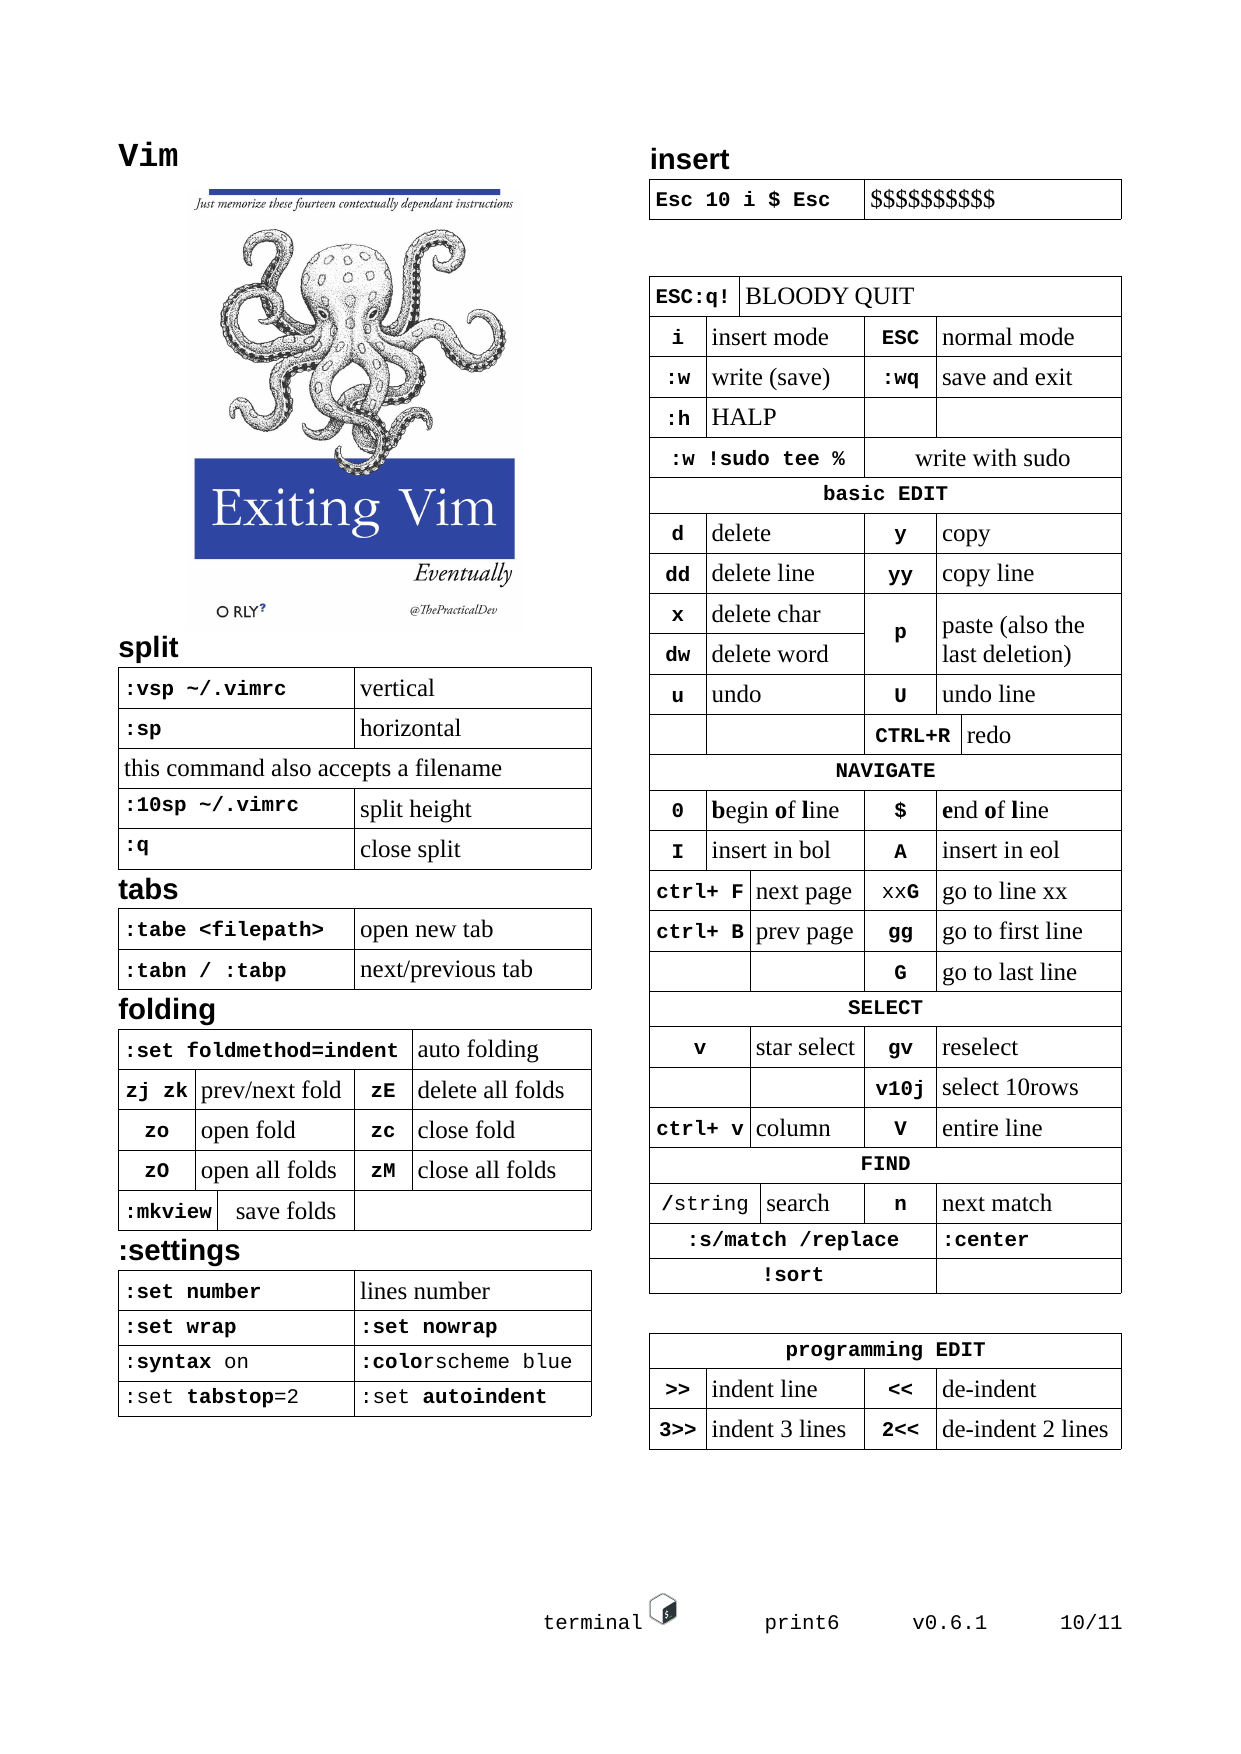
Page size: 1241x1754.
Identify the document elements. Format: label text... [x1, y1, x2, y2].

table_header :tabe <filepath> [119, 909, 354, 949]
table_header BLOODY QUIT [740, 277, 1121, 316]
table_cell de-indent [937, 1369, 1121, 1408]
table_cell close fold [413, 1110, 591, 1149]
picture [642, 1588, 684, 1630]
table_cell y [865, 514, 936, 553]
table_cell zc [355, 1110, 412, 1149]
table_cell end of line [937, 791, 1121, 830]
table_cell search [761, 1184, 864, 1223]
table_cell prev page [751, 911, 864, 951]
subtitle tabs [118, 872, 591, 905]
table_cell u [650, 675, 706, 714]
table_cell copy [937, 514, 1121, 553]
table_cell [650, 1068, 750, 1107]
table_cell ESC [865, 317, 936, 356]
table_cell :set nowrap [355, 1311, 591, 1345]
table_cell delete all folds [413, 1070, 591, 1109]
table_cell insert in eol [937, 831, 1121, 870]
table_cell go to last line [937, 952, 1121, 991]
table_cell SELECT [650, 992, 1121, 1026]
table_cell :10sp ~/.vimrc [119, 789, 354, 828]
table_cell :s/match /replace [650, 1224, 936, 1258]
table_cell :wq [865, 357, 936, 397]
table_cell zj zk [119, 1070, 195, 1109]
table_cell :mkview [119, 1191, 217, 1230]
table_cell zM [355, 1151, 412, 1190]
table_cell :q [119, 829, 354, 869]
table_cell yy [865, 554, 936, 593]
table_cell [650, 715, 706, 754]
table_cell !sort [650, 1259, 936, 1293]
subtitle split [118, 631, 591, 664]
table_cell this command also accepts a filename [119, 749, 591, 788]
table_cell $ [865, 791, 936, 830]
table_cell delete line [707, 554, 864, 593]
table_cell :set autoindent [355, 1382, 591, 1416]
table_cell ctrl+ F [650, 871, 750, 910]
table_header auto folding [413, 1030, 591, 1069]
table_header lines number [355, 1271, 591, 1310]
table_cell entire line [937, 1108, 1121, 1147]
table_cell write with sudo [865, 438, 1121, 477]
table_cell G [865, 952, 936, 991]
table_cell insert mode [707, 317, 864, 356]
table_cell star select [751, 1027, 864, 1067]
table_cell v10j [865, 1068, 936, 1107]
table_cell dw [650, 634, 706, 674]
table_cell redo [962, 715, 1121, 754]
table_cell horizontal [355, 709, 591, 748]
table_header :set number [119, 1271, 354, 1310]
table_cell paste (also the last deletion) [937, 594, 1121, 674]
table_cell [937, 398, 1121, 437]
table_cell A [865, 831, 936, 870]
table_cell n [865, 1184, 936, 1223]
table_cell dd [650, 554, 706, 593]
table_cell /string [650, 1184, 760, 1223]
table_cell go to first line [937, 911, 1121, 951]
table_cell [937, 1259, 1121, 1293]
table_cell prev/next fold [196, 1070, 354, 1109]
table_cell ctrl+ v [650, 1108, 750, 1147]
table_cell undo [707, 675, 864, 714]
table_cell i [650, 317, 706, 356]
table_cell 2<< [865, 1409, 936, 1449]
table_header programming EDIT [650, 1334, 1121, 1368]
subtitle folding [118, 992, 591, 1026]
table_cell :set tabstop=2 [119, 1382, 354, 1416]
table_cell insert in bol [707, 831, 864, 870]
table_cell go to line xx [937, 871, 1121, 910]
table_cell zO [119, 1151, 195, 1190]
table_cell basic EDIT [650, 478, 1121, 512]
table_cell next page [751, 871, 864, 910]
table_cell zE [355, 1070, 412, 1109]
table_cell split height [355, 789, 591, 828]
subtitle :settings [118, 1233, 591, 1267]
subtitle Vim [118, 139, 591, 177]
table_cell indent 3 lines [707, 1409, 864, 1449]
table_header $$$$$$$$$$ [865, 180, 1121, 219]
table_cell close all folds [413, 1151, 591, 1190]
table_cell >> [650, 1369, 706, 1408]
table_cell normal mode [937, 317, 1121, 356]
table_cell [751, 1068, 864, 1107]
table_cell gg [865, 911, 936, 951]
table_cell CTRL+R [865, 715, 961, 754]
table_cell :w [650, 357, 706, 397]
table_cell I [650, 831, 706, 870]
table_cell reselect [937, 1027, 1121, 1067]
table_cell p [865, 594, 936, 674]
table_cell 0 [650, 791, 706, 830]
subtitle insert [649, 142, 1122, 176]
table_cell gv [865, 1027, 936, 1067]
table_cell write (save) [707, 357, 864, 397]
table_cell :syntax on [119, 1346, 354, 1381]
table_cell next match [937, 1184, 1121, 1223]
table_cell :set wrap [119, 1311, 354, 1345]
table_cell d [650, 514, 706, 553]
table_cell de-indent 2 lines [937, 1409, 1121, 1449]
table_header open new tab [355, 909, 591, 949]
table_cell v [650, 1027, 750, 1067]
table_cell :tabn / :tabp [119, 950, 354, 989]
table_cell [865, 398, 936, 437]
table_cell :sp [119, 709, 354, 748]
table_cell delete [707, 514, 864, 553]
table_cell :center [937, 1224, 1121, 1258]
table_cell column [751, 1108, 864, 1147]
table_cell FIND [650, 1148, 1121, 1182]
table_header vertical [355, 668, 591, 707]
table_cell save and exit [937, 357, 1121, 397]
table_cell [707, 715, 864, 754]
table_cell delete char [707, 594, 864, 633]
table_cell V [865, 1108, 936, 1147]
table_cell << [865, 1369, 936, 1408]
table_cell ctrl+ B [650, 911, 750, 951]
table_cell [650, 952, 750, 991]
table_cell [355, 1191, 591, 1230]
table_cell :w !sudo tee % [650, 438, 864, 477]
table_header :vsp ~/.vimrc [119, 668, 354, 707]
table_cell close split [355, 829, 591, 869]
table_cell NAVIGATE [650, 755, 1121, 789]
table_cell xxG [865, 871, 936, 910]
table_cell delete word [707, 634, 864, 674]
table_header ESC:q! [650, 277, 739, 316]
table_header :set foldmethod=indent [119, 1030, 412, 1069]
table_cell U [865, 675, 936, 714]
table_header Esc 10 i $ Esc [650, 180, 864, 219]
table_cell indent line [707, 1369, 864, 1408]
table_cell next/previous tab [355, 950, 591, 989]
table_cell copy line [937, 554, 1121, 593]
table_cell begin of line [707, 791, 864, 830]
table_cell [751, 952, 864, 991]
table_cell zo [119, 1110, 195, 1149]
table_cell :colorscheme blue [355, 1346, 591, 1381]
table_cell 3>> [650, 1409, 706, 1449]
table_cell undo line [937, 675, 1121, 714]
table_cell select 10rows [937, 1068, 1121, 1107]
table_cell x [650, 594, 706, 633]
table_cell open fold [196, 1110, 354, 1149]
table_cell HALP [707, 398, 864, 437]
picture [186, 189, 523, 631]
table_cell open all folds [196, 1151, 354, 1190]
table_cell :h [650, 398, 706, 437]
table_cell save folds [218, 1191, 354, 1230]
